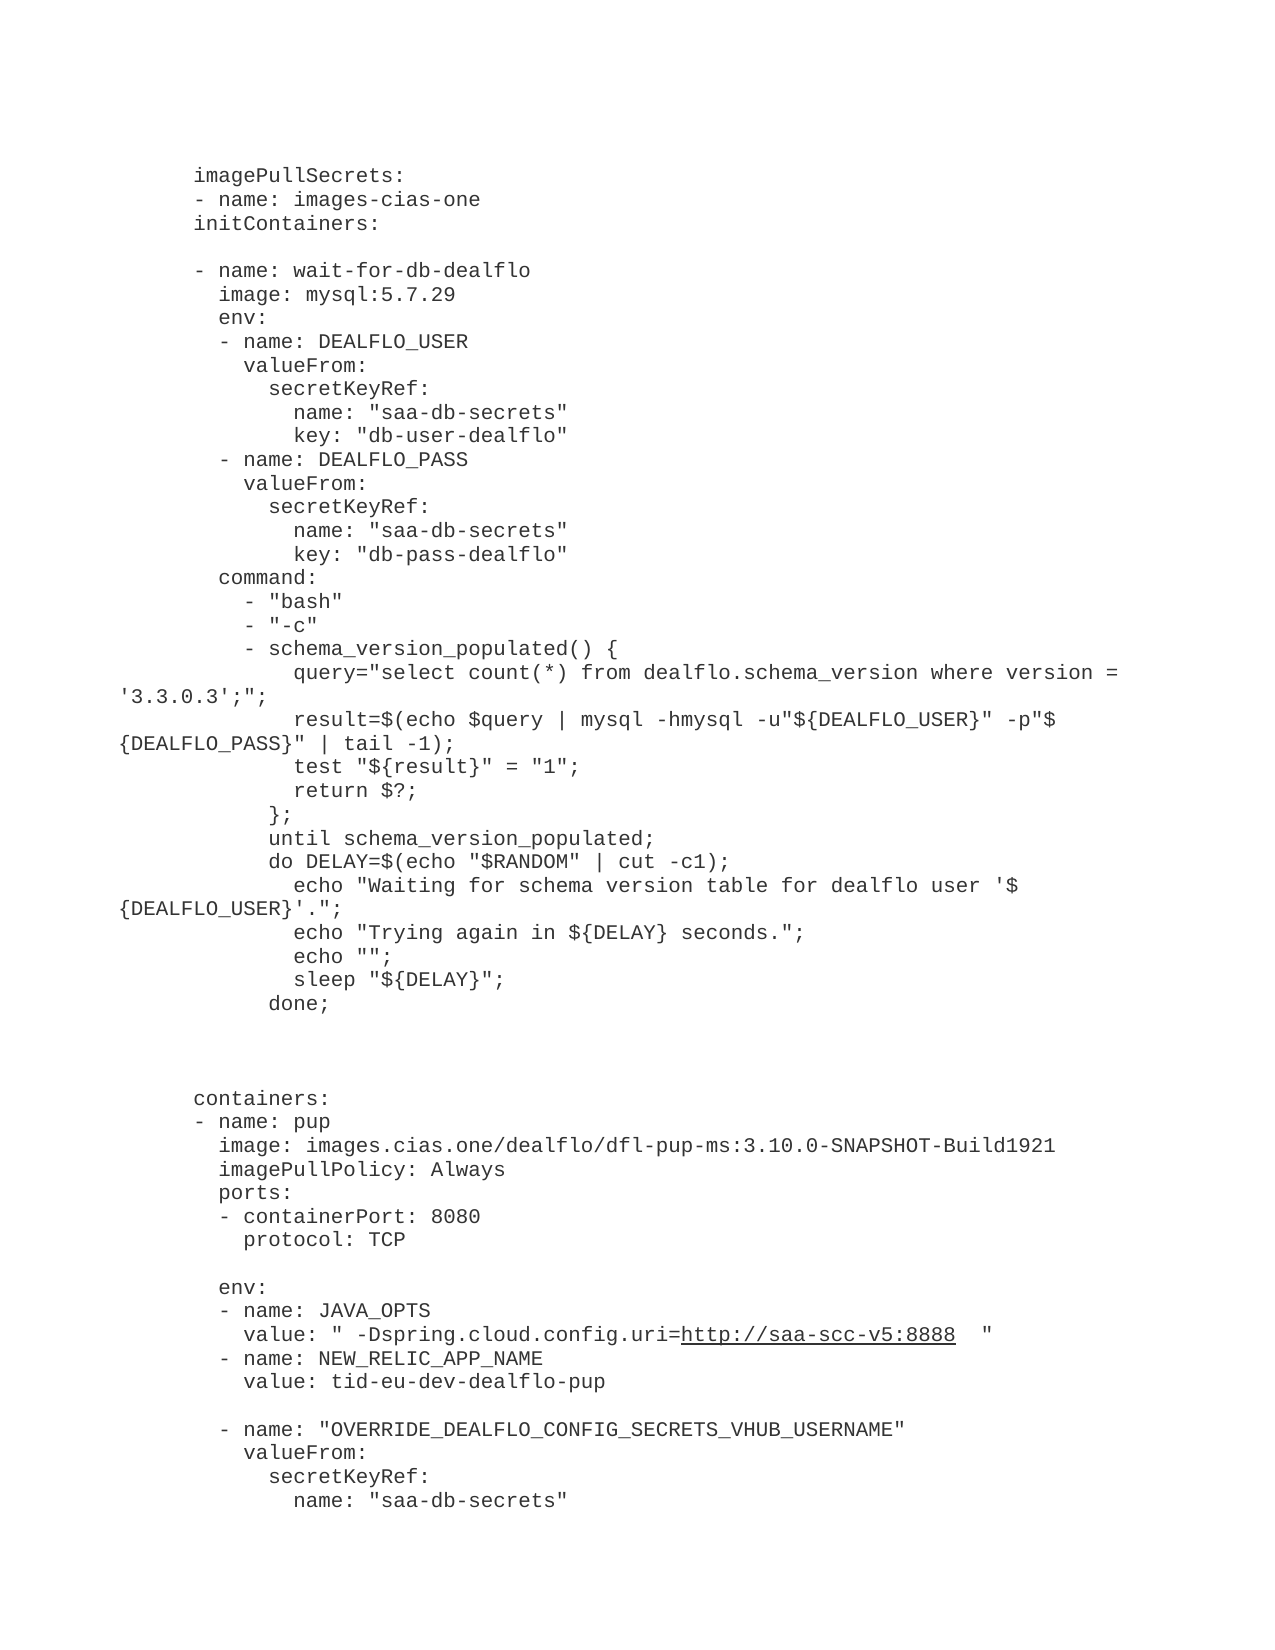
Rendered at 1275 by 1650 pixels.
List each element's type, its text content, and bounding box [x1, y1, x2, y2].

text secretKeyRef: [118, 1466, 1157, 1489]
text env: [118, 307, 1157, 331]
text - name: DEALFLO_USER [118, 331, 1157, 354]
text secretKeyRef: [118, 378, 1157, 402]
text - name: wait-for-db-dealflo [118, 260, 1157, 284]
text - "bash" [118, 591, 1157, 615]
text done; [118, 993, 1157, 1017]
text name: "saa-db-secrets" [118, 520, 1157, 544]
text key: "db-user-dealflo" [118, 426, 1157, 449]
text secretKeyRef: [118, 496, 1157, 520]
text valueFrom: [118, 473, 1157, 496]
text value: " -Dspring.cloud.config.uri=http://saa-scc-v5:8888 " [118, 1324, 1157, 1348]
text echo ""; [118, 946, 1157, 969]
text key: "db-pass-dealflo" [118, 544, 1157, 567]
text containers: [118, 1088, 1157, 1111]
text query="select count(*) from dealflo.schema_version where version = '3.3.0.3';"; [118, 662, 1157, 709]
text - schema_version_populated() { [118, 638, 1157, 662]
text until schema_version_populated; [118, 827, 1157, 851]
text image: images.cias.one/dealflo/dfl-pup-ms:3.10.0-SNAPSHOT-Build1921 [118, 1135, 1157, 1158]
text echo "Trying again in ${DELAY} seconds."; [118, 922, 1157, 946]
text - containerPort: 8080 [118, 1206, 1157, 1229]
text name: "saa-db-secrets" [118, 1489, 1157, 1513]
text - "-c" [118, 615, 1157, 638]
text do DELAY=$(echo "$RANDOM" | cut -c1); [118, 851, 1157, 875]
text - name: "OVERRIDE_DEALFLO_CONFIG_SECRETS_VHUB_USERNAME" [118, 1419, 1157, 1442]
text result=$(echo $query | mysql -hmysql -u"${DEALFLO_USER}" -p"${DEALFLO_PASS}" | tail -1); [118, 709, 1157, 757]
text - name: NEW_RELIC_APP_NAME [118, 1348, 1157, 1371]
text imagePullPolicy: Always [118, 1158, 1157, 1182]
text - name: pup [118, 1111, 1157, 1135]
text return $?; [118, 780, 1157, 804]
text echo "Waiting for schema version table for dealflo user '${DEALFLO_USER}'."; [118, 875, 1157, 922]
text image: mysql:5.7.29 [118, 284, 1157, 307]
text test "${result}" = "1"; [118, 757, 1157, 780]
text imagePullSecrets: [118, 165, 1157, 189]
text }; [118, 804, 1157, 827]
text - name: JAVA_OPTS [118, 1300, 1157, 1324]
text - name: DEALFLO_PASS [118, 449, 1157, 473]
text command: [118, 567, 1157, 591]
text - name: images-cias-one [118, 189, 1157, 213]
text valueFrom: [118, 354, 1157, 378]
text value: tid-eu-dev-dealflo-pup [118, 1371, 1157, 1395]
text name: "saa-db-secrets" [118, 402, 1157, 426]
text env: [118, 1277, 1157, 1300]
text initContainers: [118, 213, 1157, 236]
text ports: [118, 1182, 1157, 1206]
text sleep "${DELAY}"; [118, 969, 1157, 993]
text protocol: TCP [118, 1229, 1157, 1253]
text valueFrom: [118, 1442, 1157, 1466]
